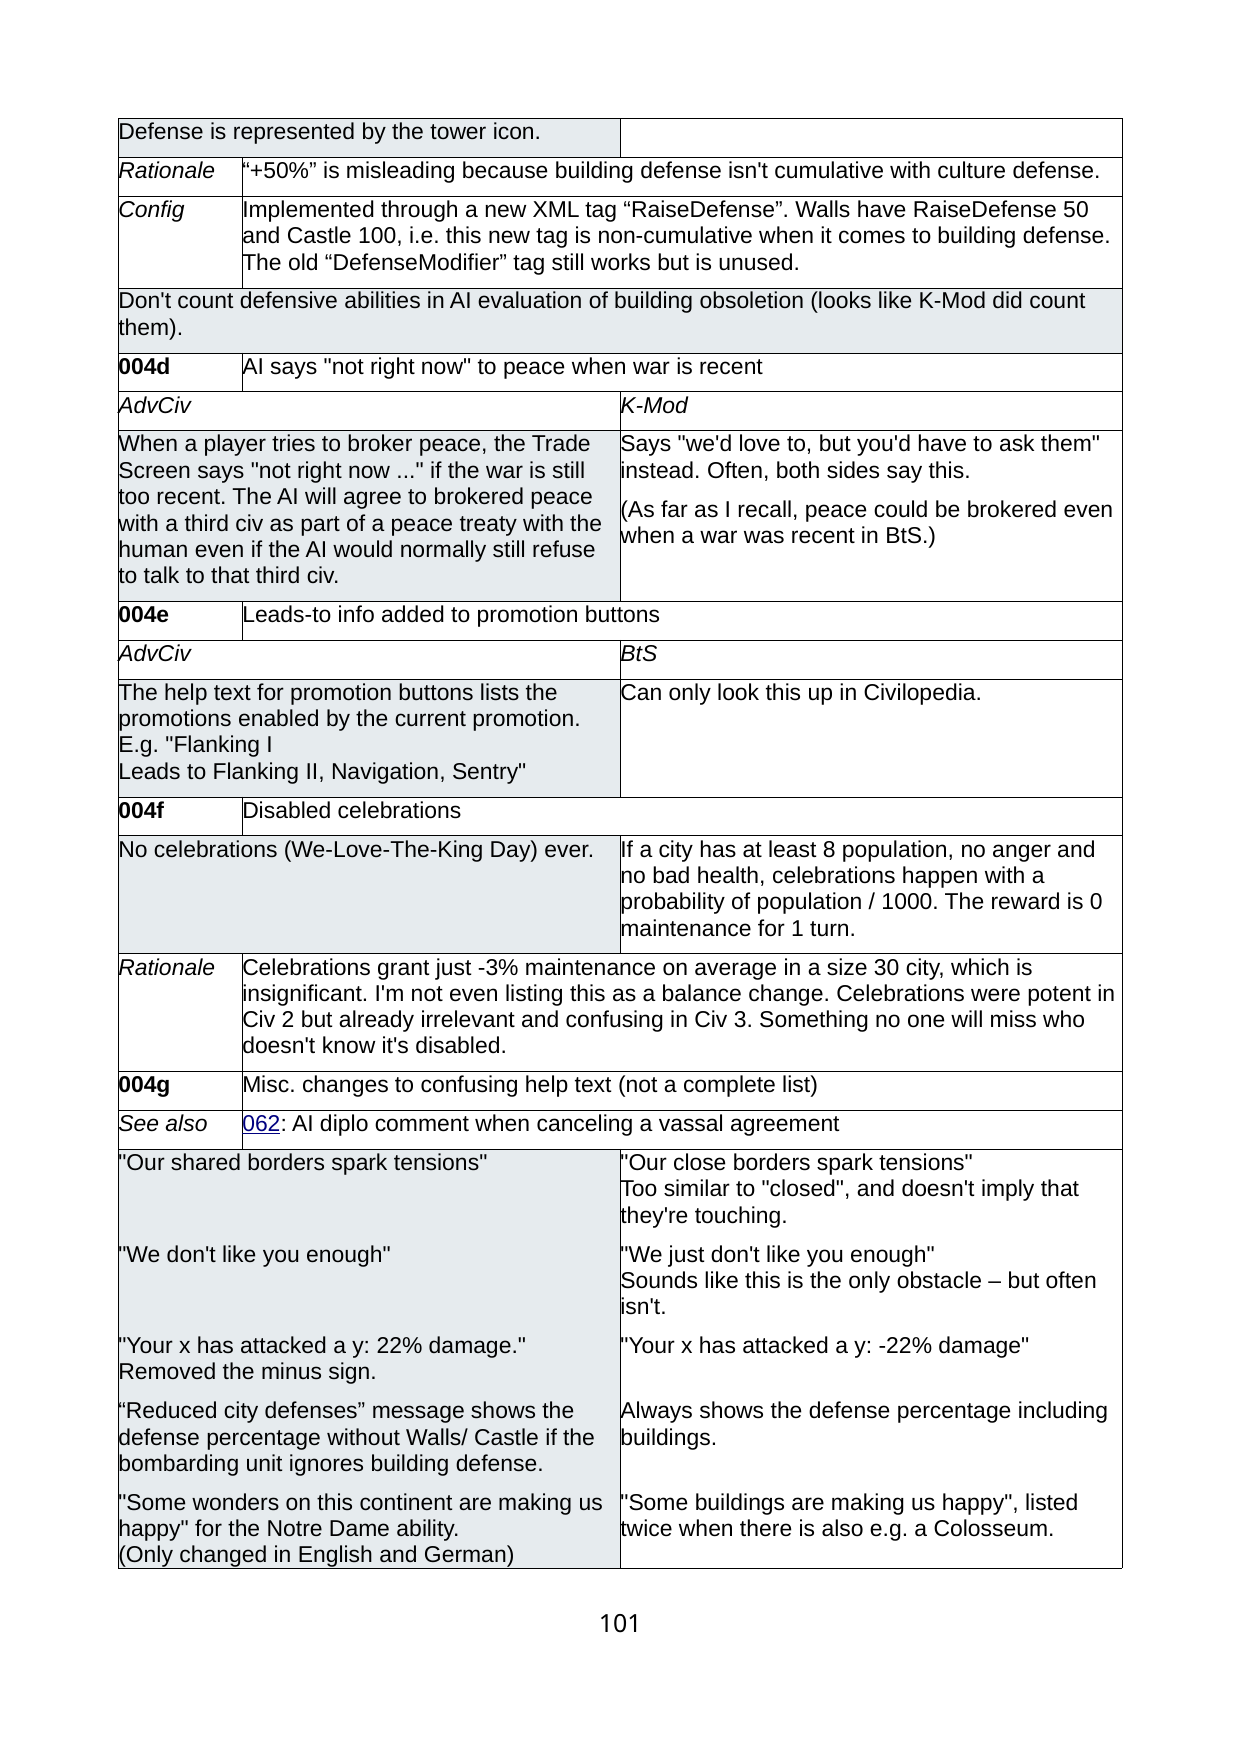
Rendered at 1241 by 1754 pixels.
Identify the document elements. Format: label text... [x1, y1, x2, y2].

table_cell Rationale [119, 954, 242, 1071]
table_cell See also [119, 1111, 242, 1149]
table_cell 062: AI diplo comment when canceling a vassal agreement [243, 1111, 1122, 1149]
table_cell When a player tries to broker peace, the Trade Screen says "not right now ..." if the war is still too recent. The AI will agree to brokered peace with a third civ as part of a peace treaty with the human even if the AI would normally still refuse to talk to that third civ. [119, 431, 620, 601]
table_cell Rationale [119, 158, 242, 196]
table_cell BtS [621, 641, 1122, 679]
table_cell AdvCiv [119, 392, 620, 430]
table_cell Implemented through a new XML tag “RaiseDefense”. Walls have RaiseDefense 50 and Castle 100, i.e. this new tag is non-cumulative when it comes to building defense. The old “DefenseModifier” tag still works but is unused. [243, 197, 1122, 287]
table_cell "Our shared borders spark tensions" "We don't like you enough" "Your x has attacked a y: 22% damage." Removed the minus sign. “Reduced city defenses” message shows the defense percentage without Walls/ Castle if the bombarding unit ignores building defense. "Some wonders on this continent are making us happy" for the Notre Dame ability. (Only changed in English and German) [119, 1150, 620, 1568]
table_cell Don't count defensive abilities in AI evaluation of building obsoletion (looks like K-Mod did count them). [119, 289, 1122, 353]
table_cell The help text for promotion buttons lists the promotions enabled by the current promotion. E.g. "Flanking I Leads to Flanking II, Navigation, Sentry" [119, 680, 620, 797]
table_cell 004e [119, 602, 242, 640]
table_cell Misc. changes to confusing help text (not a complete list) [243, 1072, 1122, 1110]
table_cell 004d [119, 354, 242, 391]
table_cell No celebrations (We-Love-The-King Day) ever. [119, 836, 620, 953]
table_cell Says "we'd love to, but you'd have to ask them" instead. Often, both sides say this. (As far as I recall, peace could be brokered even when a war was recent in BtS.) [621, 431, 1122, 601]
table_cell If a city has at least 8 population, no anger and no bad health, celebrations happen with a probability of population / 1000. The reward is 0 maintenance for 1 turn. [621, 836, 1122, 953]
table_cell [621, 119, 1122, 157]
table_cell Celebrations grant just -3% maintenance on average in a size 30 city, which is insignificant. I'm not even listing this as a balance change. Celebrations were potent in Civ 2 but already irrelevant and confusing in Civ 3. Something no one will miss who doesn't know it's disabled. [243, 954, 1122, 1071]
table_cell Config [119, 197, 242, 287]
table_cell AdvCiv [119, 641, 620, 679]
table_cell K-Mod [621, 392, 1122, 430]
table_cell AI says "not right now" to peace when war is recent [243, 354, 1122, 391]
table_cell Defense is represented by the tower icon. [119, 119, 620, 157]
table_cell "Our close borders spark tensions" Too similar to "closed", and doesn't imply that they're touching. "We just don't like you enough" Sounds like this is the only obstacle – but often isn't. "Your x has attacked a y: -22% damage" Always shows the defense percentage including buildings. "Some buildings are making us happy", listed twice when there is also e.g. a Colosseum. [621, 1150, 1122, 1568]
table_cell Leads-to info added to promotion buttons [243, 602, 1122, 640]
table_cell Can only look this up in Civilopedia. [621, 680, 1122, 797]
table_cell 004f [119, 798, 242, 835]
table_cell 004g [119, 1072, 242, 1110]
table_cell “+50%” is misleading because building defense isn't cumulative with culture defense. [243, 158, 1122, 196]
table_cell Disabled celebrations [243, 798, 1122, 835]
